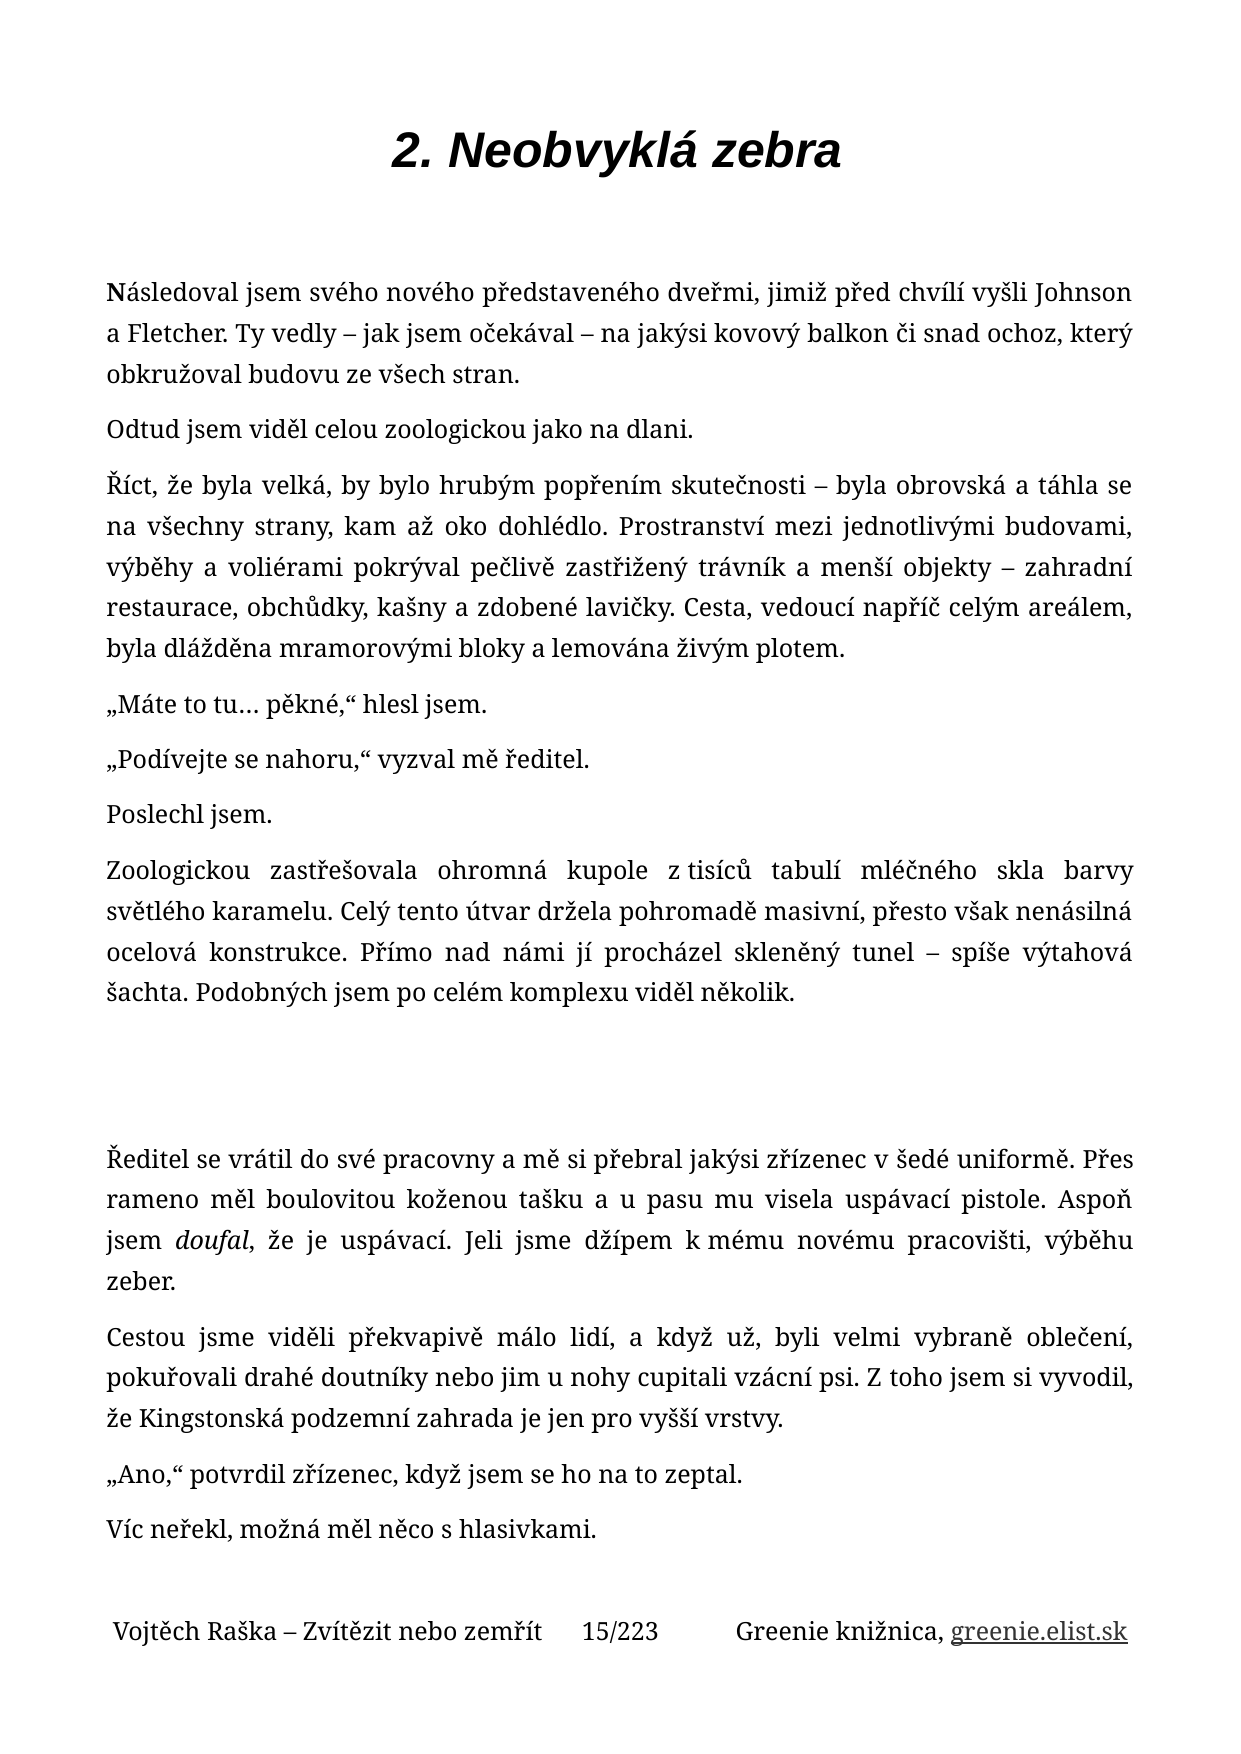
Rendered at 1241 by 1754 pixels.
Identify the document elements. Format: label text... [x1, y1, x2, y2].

text Zoologickou zastřešovala ohromná kupole z tisíců tabulí mléčného skla barvy světlého karamelu. Celý tento útvar držela pohromadě masivní, přesto však nenásilná ocelová konstrukce. Přímo nad námi jí procházel skleněný tunel – spíše výtahová šachta. Podobných jsem po celém komplexu viděl několik. [106, 852, 1134, 1009]
text Odtud jsem viděl celou zoologickou jako na dlani. [106, 412, 1134, 446]
subtitle 2. Neobvyklá zebra [106, 121, 1134, 178]
text Poslechl jsem. [106, 797, 1134, 831]
text „Podívejte se nahoru,“ vyzval mě ředitel. [106, 742, 1134, 776]
text Cestou jsme viděli překvapivě málo lidí, a když už, byli velmi vybraně oblečení, pokuřovali drahé doutníky nebo jim u nohy cupitali vzácní psi. Z toho jsem si vyvodil, že Kingstonská podzemní zahrada je jen pro vyšší vrstvy. [106, 1319, 1134, 1435]
text Následoval jsem svého nového představeného dveřmi, jimiž před chvílí vyšli Johnson a Fletcher. Ty vedly – jak jsem očekával – na jakýsi kovový balkon či snad ochoz, který obkružoval budovu ze všech stran. [106, 275, 1134, 391]
text Víc neřekl, možná měl něco s hlasivkami. [106, 1512, 1134, 1546]
text Říct, že byla velká, by bylo hrubým popřením skutečnosti – byla obrovská a táhla se na všechny strany, kam až oko dohlédlo. Prostranství mezi jednotlivými budovami, výběhy a voliérami pokrýval pečlivě zastřižený trávník a menší objekty – zahradní restaurace, obchůdky, kašny a zdobené lavičky. Cesta, vedoucí napříč celým areálem, byla dlážděna mramorovými bloky a lemována živým plotem. [106, 467, 1134, 665]
text Ředitel se vrátil do své pracovny a mě si přebral jakýsi zřízenec v šedé uniformě. Přes rameno měl boulovitou koženou tašku a u pasu mu visela uspávací pistole. Aspoň jsem doufal, že je uspávací. Jeli jsme džípem k mému novému pracovišti, výběhu zeber. [106, 1141, 1134, 1298]
text „Máte to tu… pěkné,“ hlesl jsem. [106, 686, 1134, 720]
text „Ano,“ potvrdil zřízenec, když jsem se ho na to zeptal. [106, 1456, 1134, 1490]
